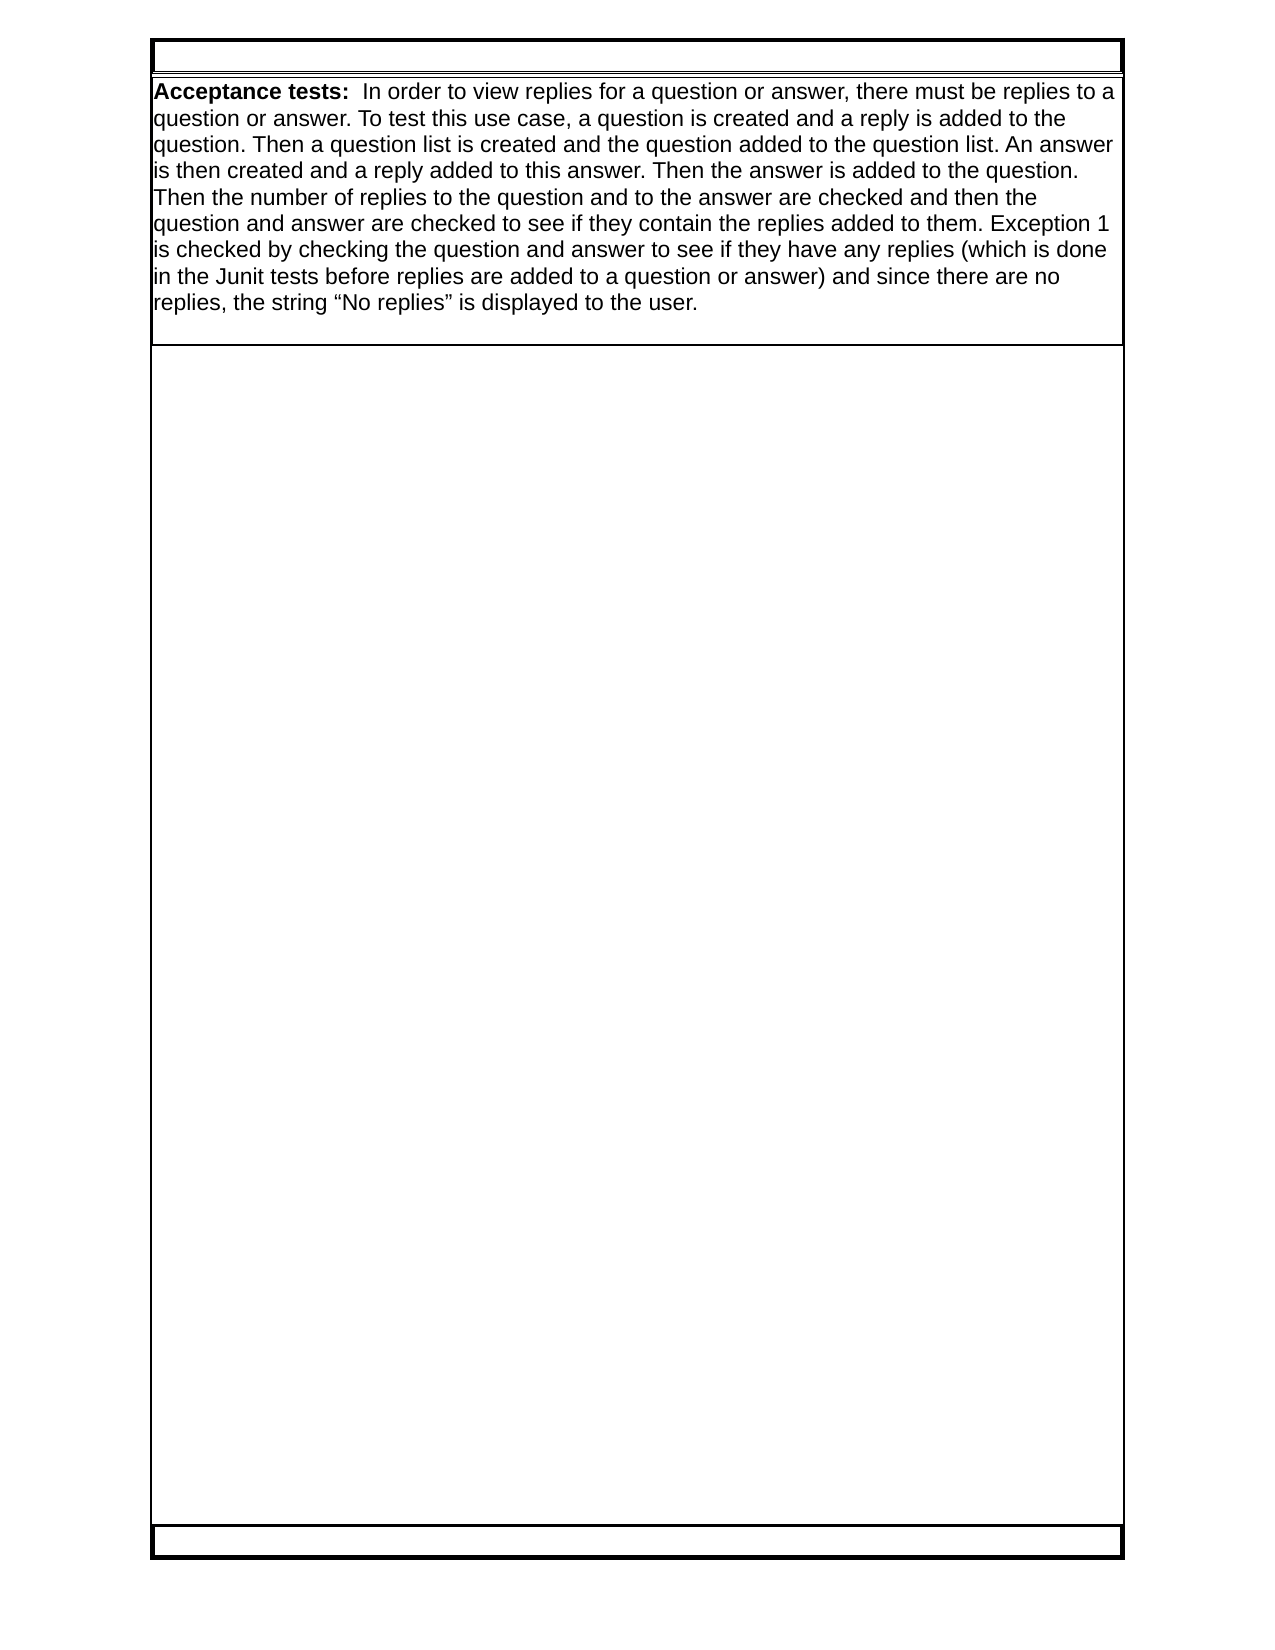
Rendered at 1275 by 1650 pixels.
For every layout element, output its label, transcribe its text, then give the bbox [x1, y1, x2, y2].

text Acceptance tests: In order to view replies for a question or answer, there must be replies to a question or answer. To test this use case, a question is created and a reply is added to the question. Then a question list is created and the question added to the question list. An answer is then created and a reply added to this answer. Then the answer is added to the question. Then the number of replies to the question and to the answer are checked and then the question and answer are checked to see if they contain the replies added to them. Exception 1 is checked by checking the question and answer to see if they have any replies (which is done in the Junit tests before replies are added to a question or answer) and since there are no replies, the string “No replies” is displayed to the user. [153, 78, 1122, 315]
